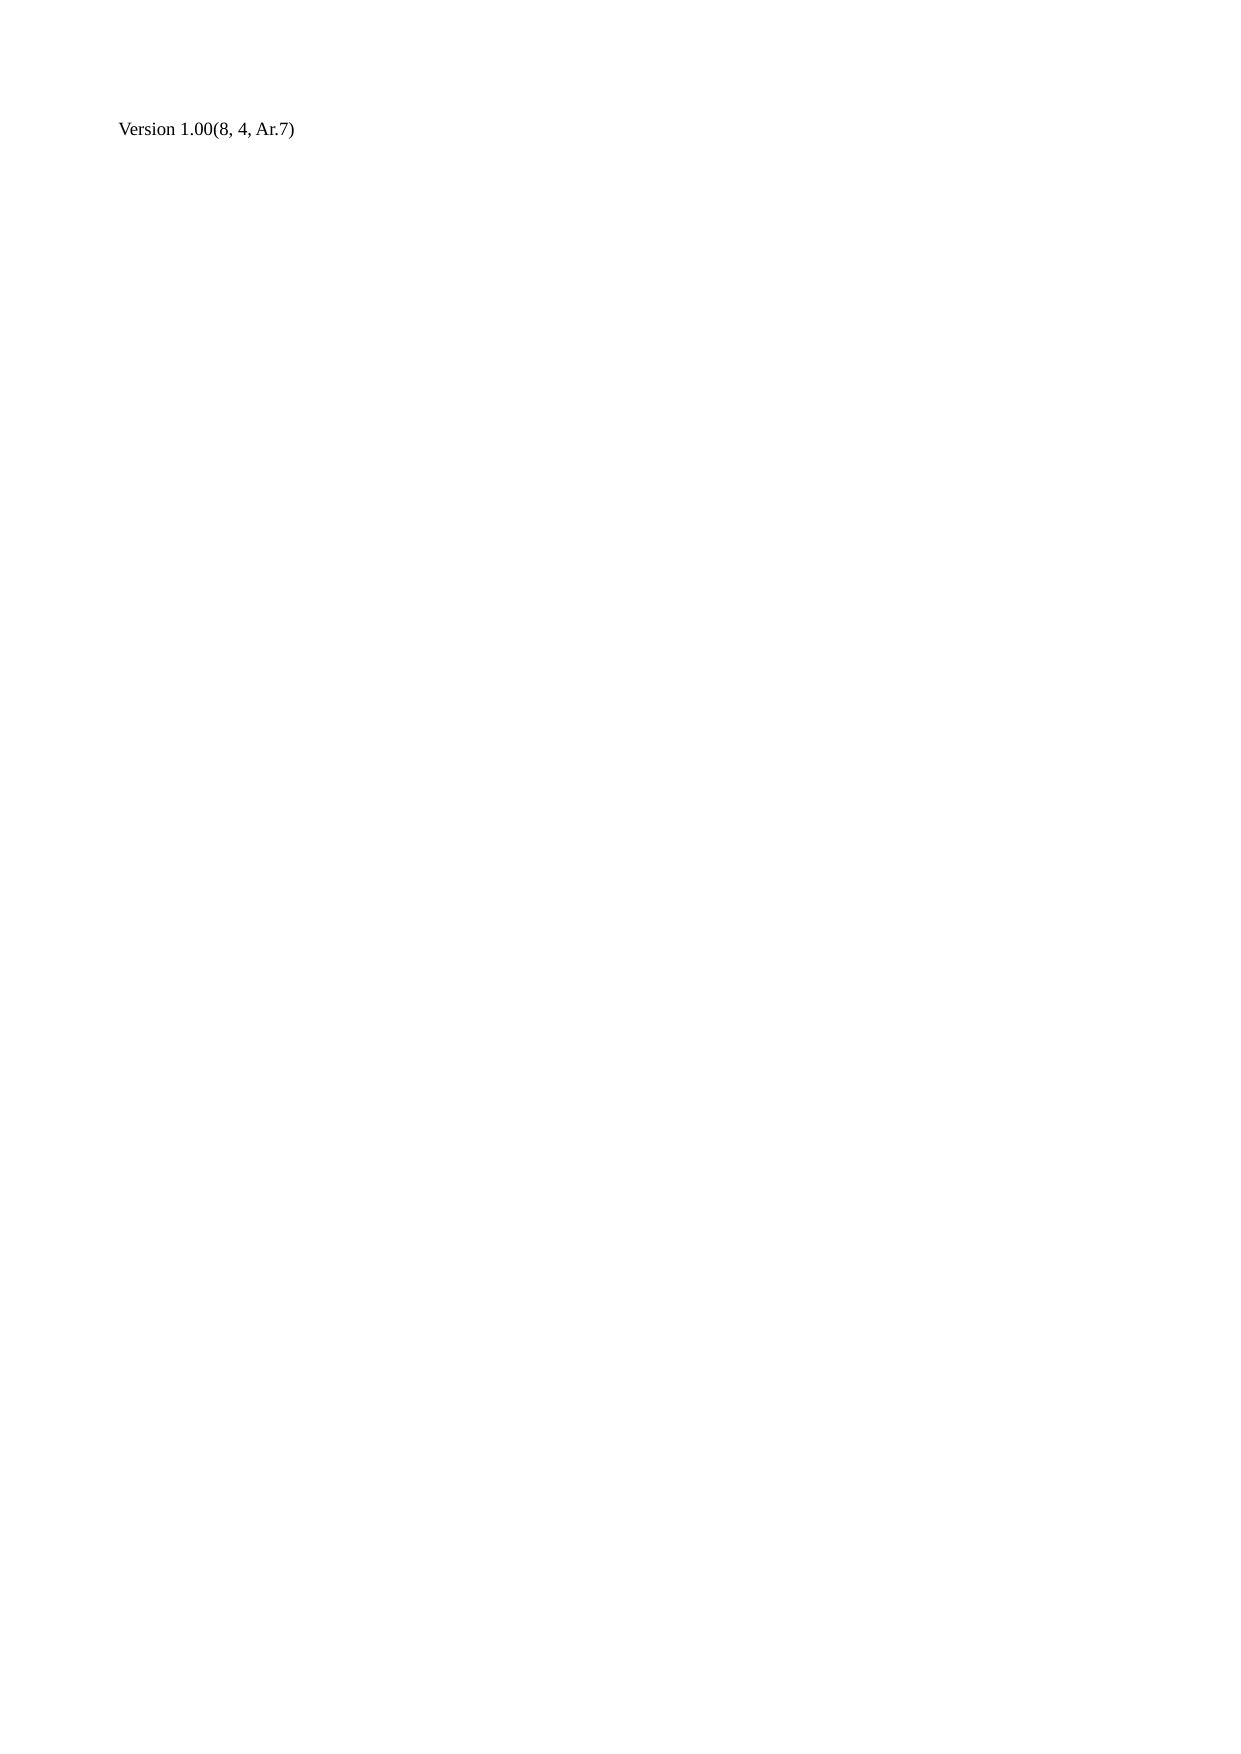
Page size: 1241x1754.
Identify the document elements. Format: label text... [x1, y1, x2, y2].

text Version 1.00(8, 4, Ar.7) [118, 118, 1122, 140]
